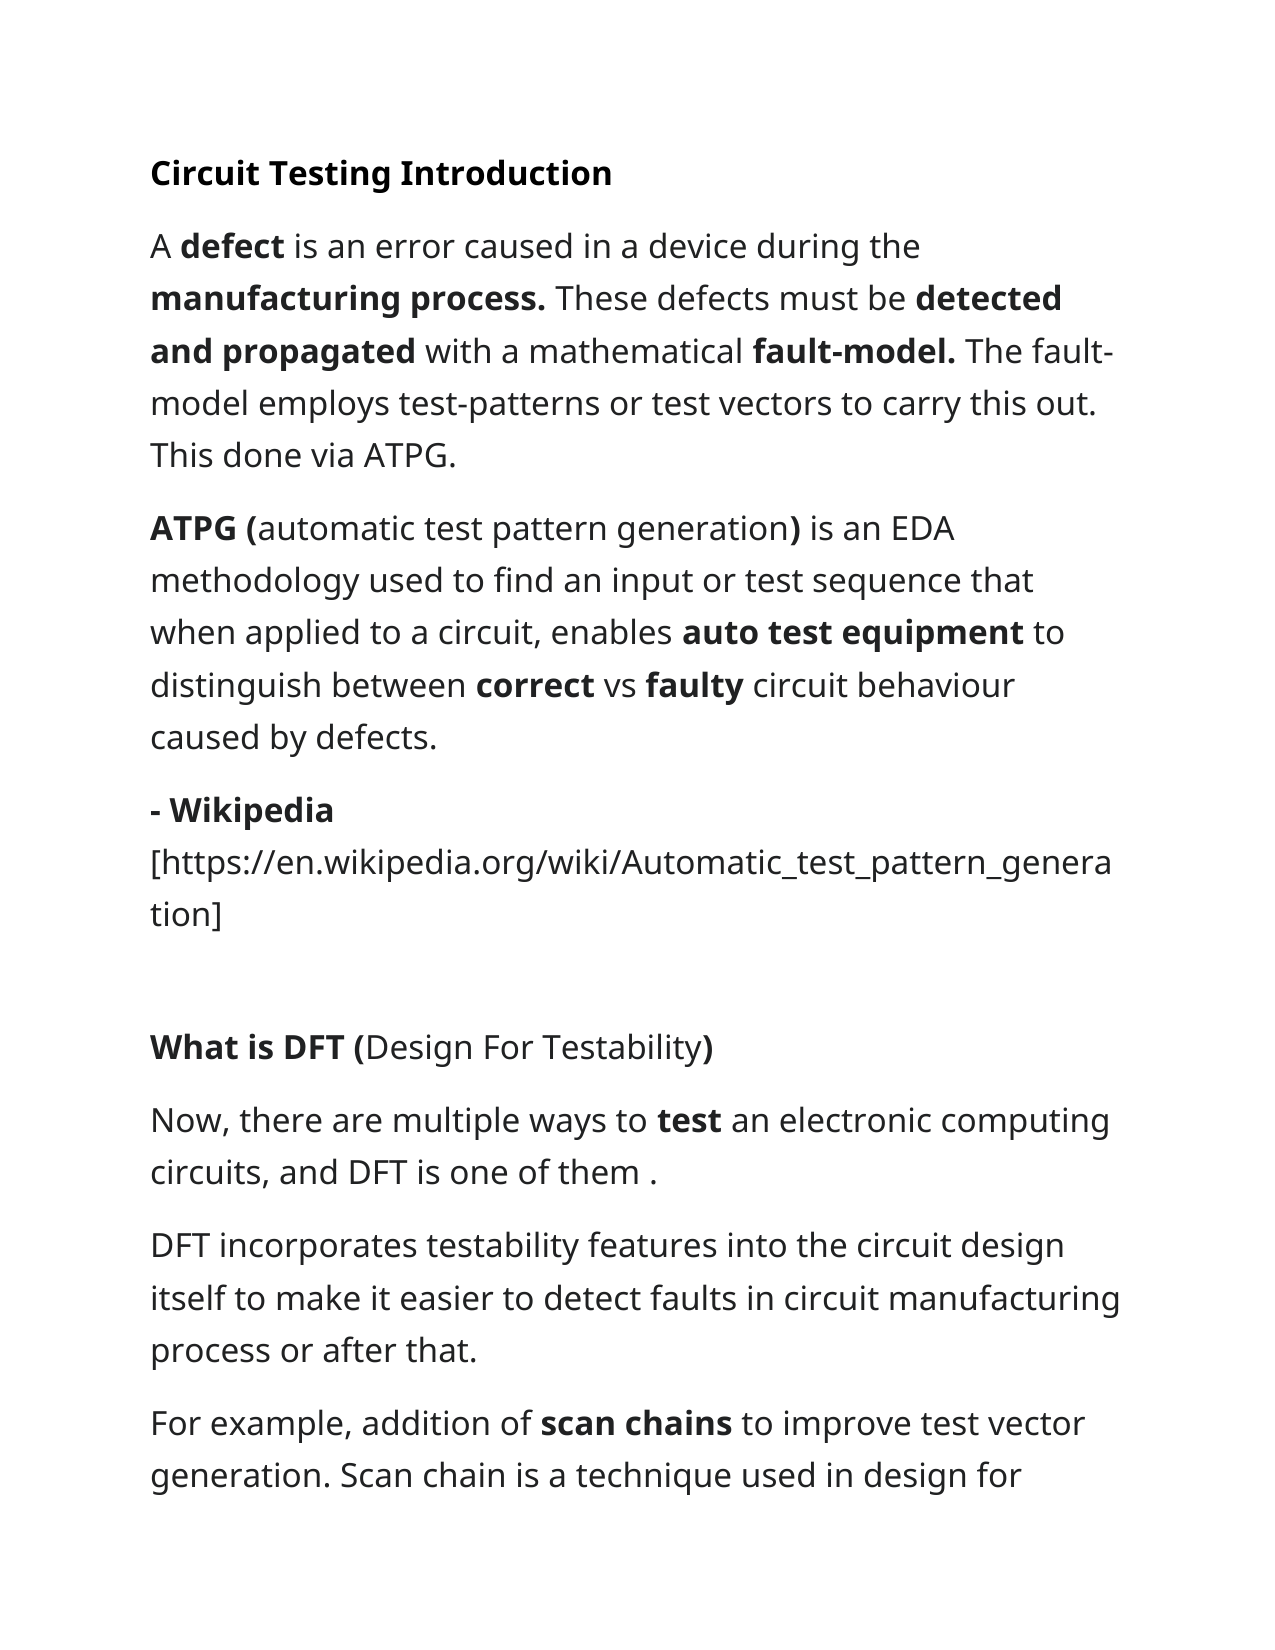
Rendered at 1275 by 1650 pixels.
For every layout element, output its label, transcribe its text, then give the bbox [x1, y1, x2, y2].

text ATPG (automatic test pattern generation) is an EDA methodology used to find an input or test sequence that when applied to a circuit, enables auto test equipment to distinguish between correct vs faulty circuit behaviour caused by defects. [150, 505, 1125, 759]
text Circuit Testing Introduction [150, 150, 1125, 195]
text For example, addition of scan chains to improve test vector generation. Scan chain is a technique used in design for [150, 1399, 1125, 1497]
text A defect is an error caused in a device during the manufacturing process. These defects must be detected and propagated with a mathematical fault-model. The fault-model employs test-patterns or test vectors to carry this out. This done via ATPG. [150, 223, 1125, 477]
text - Wikipedia [https://en.wikipedia.org/wiki/Automatic_test_pattern_generation] [150, 787, 1125, 936]
text DFT incorporates testability features into the circuit design itself to make it easier to detect faults in circuit manufacturing process or after that. [150, 1222, 1125, 1372]
text What is DFT (Design For Testability) [150, 1024, 1125, 1069]
text Now, there are multiple ways to test an electronic computing circuits, and DFT is one of them . [150, 1097, 1125, 1194]
